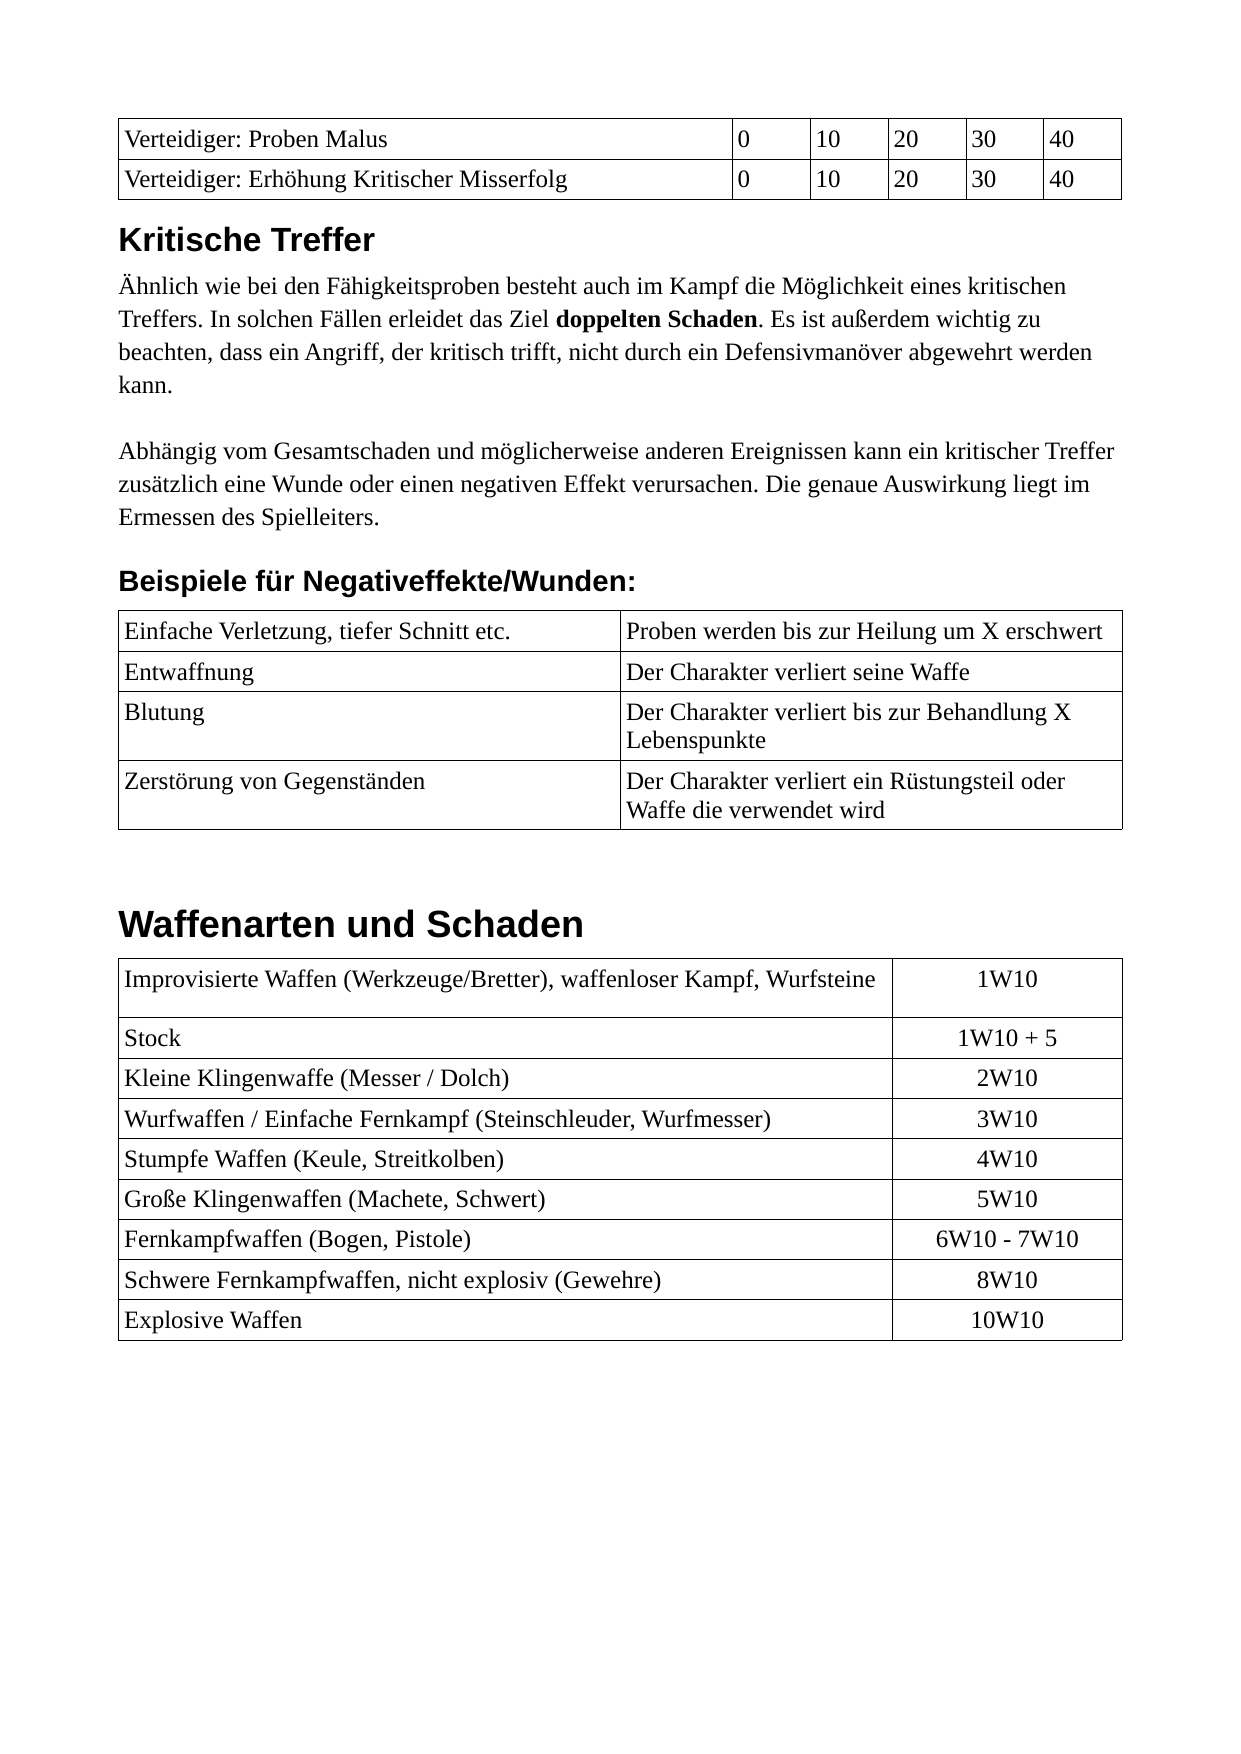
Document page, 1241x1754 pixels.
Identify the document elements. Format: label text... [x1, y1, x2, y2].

table_cell Der Charakter verliert seine Waffe [621, 652, 1122, 691]
table_cell Schwere Fernkampfwaffen, nicht explosiv (Gewehre) [119, 1260, 892, 1299]
table_cell 10W10 [893, 1300, 1122, 1340]
table_cell Große Klingenwaffen (Machete, Schwert) [119, 1180, 892, 1219]
text Ähnlich wie bei den Fähigkeitsproben besteht auch im Kampf die Möglichkeit eines kritischen Treffers. In solchen Fällen erleidet das Ziel doppelten Schaden. Es ist außerdem wichtig zu beachten, dass ein Angriff, der kritisch trifft, nicht durch ein Defensivmanöver abgewehrt werden kann. Abhängig vom Gesamtschaden und möglicherweise anderen Ereignissen kann ein kritischer Treffer zusätzlich eine Wunde oder einen negativen Effekt verursachen. Die genaue Auswirkung liegt im Ermessen des Spielleiters. [118, 271, 1122, 531]
table_cell Der Charakter verliert bis zur Behandlung X Lebenspunkte [621, 692, 1122, 760]
table_cell 20 [889, 160, 966, 199]
table_header Improvisierte Waffen (Werkzeuge/Bretter), waffenloser Kampf, Wurfsteine [119, 959, 892, 1017]
table_cell 40 [1044, 119, 1121, 158]
table_cell Fernkampfwaffen (Bogen, Pistole) [119, 1220, 892, 1259]
table_cell Verteidiger: Erhöhung Kritischer Misserfolg [119, 160, 732, 199]
table_cell Stock [119, 1018, 892, 1057]
table_cell 1W10 + 5 [893, 1018, 1122, 1057]
table_header 1W10 [893, 959, 1122, 1017]
table_cell 30 [967, 119, 1043, 158]
table_cell 3W10 [893, 1099, 1122, 1138]
subtitle Waffenarten und Schaden [118, 902, 1122, 946]
table_cell 8W10 [893, 1260, 1122, 1299]
subtitle Beispiele für Negativeffekte/Wunden: [118, 564, 1122, 598]
table_header Proben werden bis zur Heilung um X erschwert [621, 611, 1122, 651]
table_cell Der Charakter verliert ein Rüstungsteil oder Waffe die verwendet wird [621, 761, 1122, 829]
table_cell Entwaffnung [119, 652, 620, 691]
table_cell 30 [967, 160, 1043, 199]
table_cell Verteidiger: Proben Malus [119, 119, 732, 158]
table_cell 5W10 [893, 1180, 1122, 1219]
table_cell Stumpfe Waffen (Keule, Streitkolben) [119, 1139, 892, 1178]
table_cell 4W10 [893, 1139, 1122, 1178]
table_cell Wurfwaffen / Einfache Fernkampf (Steinschleuder, Wurfmesser) [119, 1099, 892, 1138]
table_cell Zerstörung von Gegenständen [119, 761, 620, 829]
table_cell 10 [811, 119, 888, 158]
table_cell 0 [733, 119, 810, 158]
subtitle Kritische Treffer [118, 220, 1122, 258]
table_cell Explosive Waffen [119, 1300, 892, 1340]
table_cell Kleine Klingenwaffe (Messer / Dolch) [119, 1059, 892, 1098]
table_header Einfache Verletzung, tiefer Schnitt etc. [119, 611, 620, 651]
table_cell 10 [811, 160, 888, 199]
table_cell 40 [1044, 160, 1121, 199]
table_cell 0 [733, 160, 810, 199]
table_cell 20 [889, 119, 966, 158]
table_cell 6W10 - 7W10 [893, 1220, 1122, 1259]
table_cell Blutung [119, 692, 620, 760]
table_cell 2W10 [893, 1059, 1122, 1098]
